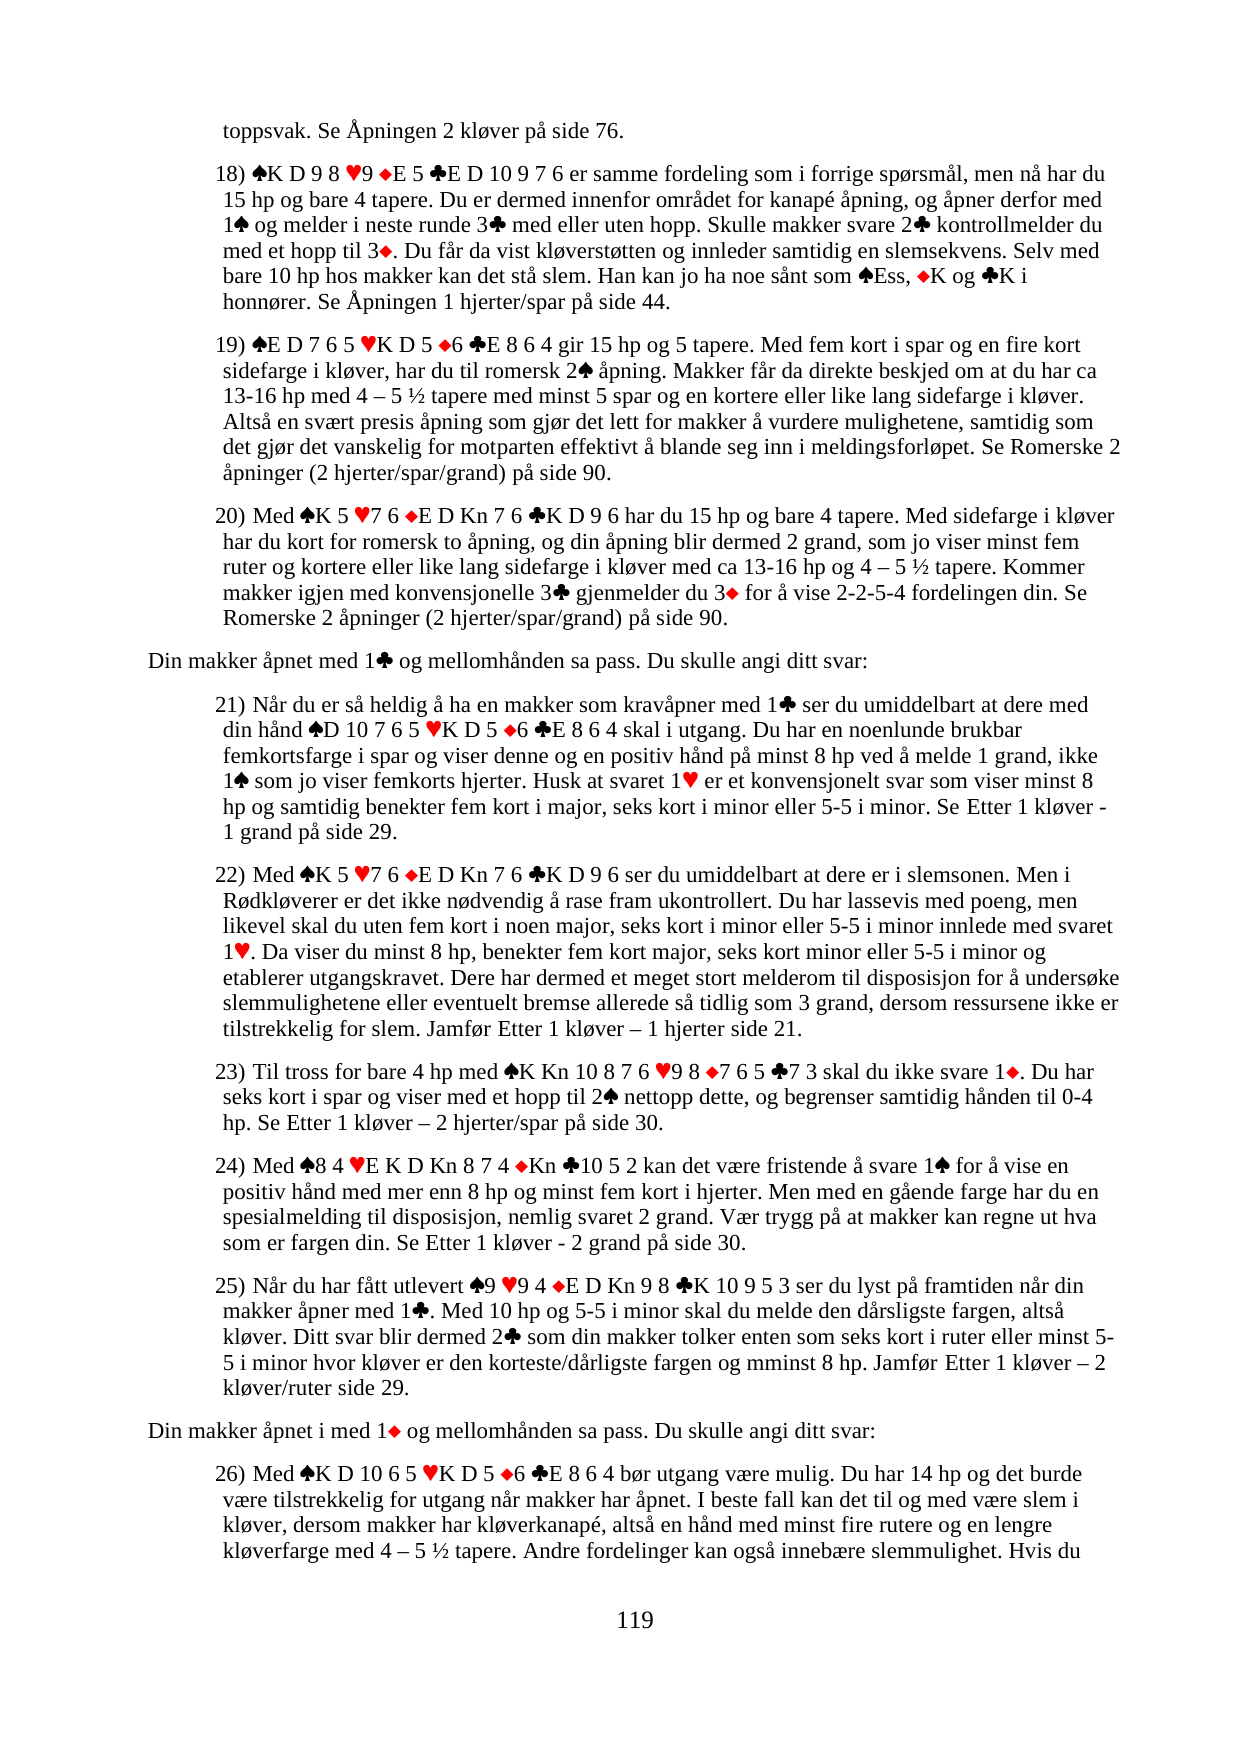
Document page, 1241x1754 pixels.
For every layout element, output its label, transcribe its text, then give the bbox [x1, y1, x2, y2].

text Din makker åpnet i med 1¨ og mellomhånden sa pass. Du skulle angi ditt svar: [118, 1418, 1122, 1444]
list ªE D 7 6 5 ©K D 5 ¨6 §E 8 6 4 gir 15 hp og 5 tapere. Med fem kort i spar og en fire kort sidefarge i kløver, har du til romersk 2ª åpning. Makker får da direkte beskjed om at du har ca 13-16 hp med 4 – 5 ½ tapere med minst 5 spar og en kortere eller like lang sidefarge i kløver. Altså en svært presis åpning som gjør det lett for makker å vurdere mulighetene, samtidig som det gjør det vanskelig for mot­parten effektivt å blande seg inn i meldings­forløpet. Se Romerske 2 åpninger (2 hjerter/spar/grand) på side 90. [185, 332, 1122, 485]
text Din makker åpnet med 1§ og mellomhånden sa pass. Du skulle angi ditt svar: [118, 648, 1122, 674]
list Når du er så heldig å ha en makker som kravåpner med 1§ ser du umiddelbart at dere med din hånd ªD 10 7 6 5 ©K D 5 ¨6 §E 8 6 4 skal i utgang. Du har en noenlunde brukbar femkortsfarge i spar og viser denne og en positiv hånd på minst 8 hp ved å melde 1 grand, ikke 1ª som jo viser femkorts hjerter. Husk at svaret 1© er et konvensjonelt svar som viser minst 8 hp og samtidig benekter fem kort i major, seks kort i minor eller 5-5 i minor. Se Etter 1 kløver - 1 grand på side 29. [185, 692, 1122, 845]
list Når du har fått utlevert ª9 ©9 4 ¨E D Kn 9 8 §K 10 9 5 3 ser du lyst på framtiden når din makker åpner med 1§. Med 10 hp og 5-5 i minor skal du melde den dårsligste fargen, altså kløver. Ditt svar blir dermed 2§ som din makker tolker enten som seks kort i ruter eller minst 5-5 i minor hvor kløver er den korteste/dårligste fargen og mminst 8 hp. Jamfør Etter 1 kløver – 2 kløver/ruter side 29. [185, 1273, 1122, 1400]
list Med ªK 5 ©7 6 ¨E D Kn 7 6 §K D 9 6 har du 15 hp og bare 4 tapere. Med sidefarge i kløver har du kort for romersk to åpning, og din åpning blir dermed 2 grand, som jo viser minst fem ruter og kortere eller like lang sidefarge i kløver med ca 13-16 hp og 4 – 5 ½ tapere. Kommer makker igjen med konvensjonelle 3§ gjenmelder du 3¨ for å vise 2-2-5-4 fordelingen din. Se Romerske 2 åpninger (2 hjerter/spar/grand) på side 90. [185, 503, 1122, 631]
list toppsvak. Se Åpningen 2 kløver på side 76. [185, 118, 1122, 144]
list Med ª8 4 ©E K D Kn 8 7 4 ¨Kn §10 5 2 kan det være fristende å svare 1 for å vise en positiv hånd med mer enn 8 hp og minst fem kort i hjerter. Men med en gående farge har du en spesial­melding til disposisjon, nemlig svaret 2 grand. Vær trygg på at makker kan regne ut hva som er fargen din. Se Etter 1 kløver - 2 grand på side 30. [185, 1153, 1122, 1255]
list Til tross for bare 4 hp med ªK Kn 10 8 7 6 ©9 8 ¨7 6 5 §7 3 skal du ikke svare 1¨. Du har seks kort i spar og viser med et hopp til 2ª nettopp dette, og begrenser samtidig hånden til 0-4 hp. Se Etter 1 kløver – 2 hjerter/spar på side 30. [185, 1059, 1122, 1135]
list Med ªK 5 ©7 6 ¨E D Kn 7 6 §K D 9 6 ser du umiddelbart at dere er i slemsonen. Men i Rød­kløverer er det ikke nødvendig å rase fram ukontrollert. Du har lassevis med poeng, men likevel skal du uten fem kort i noen major, seks kort i minor eller 5-5 i minor innlede med svaret 1©. Da viser du minst 8 hp, benekter fem kort major, seks kort minor eller 5-5 i minor og etablerer ut­gangs­kravet. Dere har dermed et meget stort melderom til disposisjon for å undersøke slem­mulighetene eller eventuelt bremse allerede så tidlig som 3 grand, dersom ressursene ikke er tilstrekkelig for slem. Jamfør Etter 1 kløver – 1 hjerter side 21. [185, 862, 1122, 1041]
list Med ªK D 10 6 5 ©K D 5 ¨6 §E 8 6 4 bør utgang være mulig. Du har 14 hp og det burde være tilstrekkelig for utgang når makker har åpnet. I beste fall kan det til og med være slem i kløver, dersom makker har kløverkanapé, altså en hånd med minst fire rutere og en lengre kløver­farge med 4 – 5 ½ tapere. Andre fordelinger kan også innebære slemmulighet. Hvis du [185, 1461, 1122, 1563]
list ªK D 9 8 ©9 ¨E 5 §E D 10 9 7 6 er samme fordeling som i forrige spørsmål, men nå har du 15 hp og bare 4 tapere. Du er dermed innenfor området for kanapé åpning, og åpner derfor med 1ª og melder i neste runde 3§ med eller uten hopp. Skulle makker svare 2§ kontrollmelder du med et hopp til 3¨. Du får da vist kløverstøtten og innleder samtidig en slemsekvens. Selv med bare 10 hp hos makker kan det stå slem. Han kan jo ha noe sånt som ªEss, ¨K og §K i honnører. Se Åpningen 1 hjerter/spar på side 44. [185, 161, 1122, 314]
